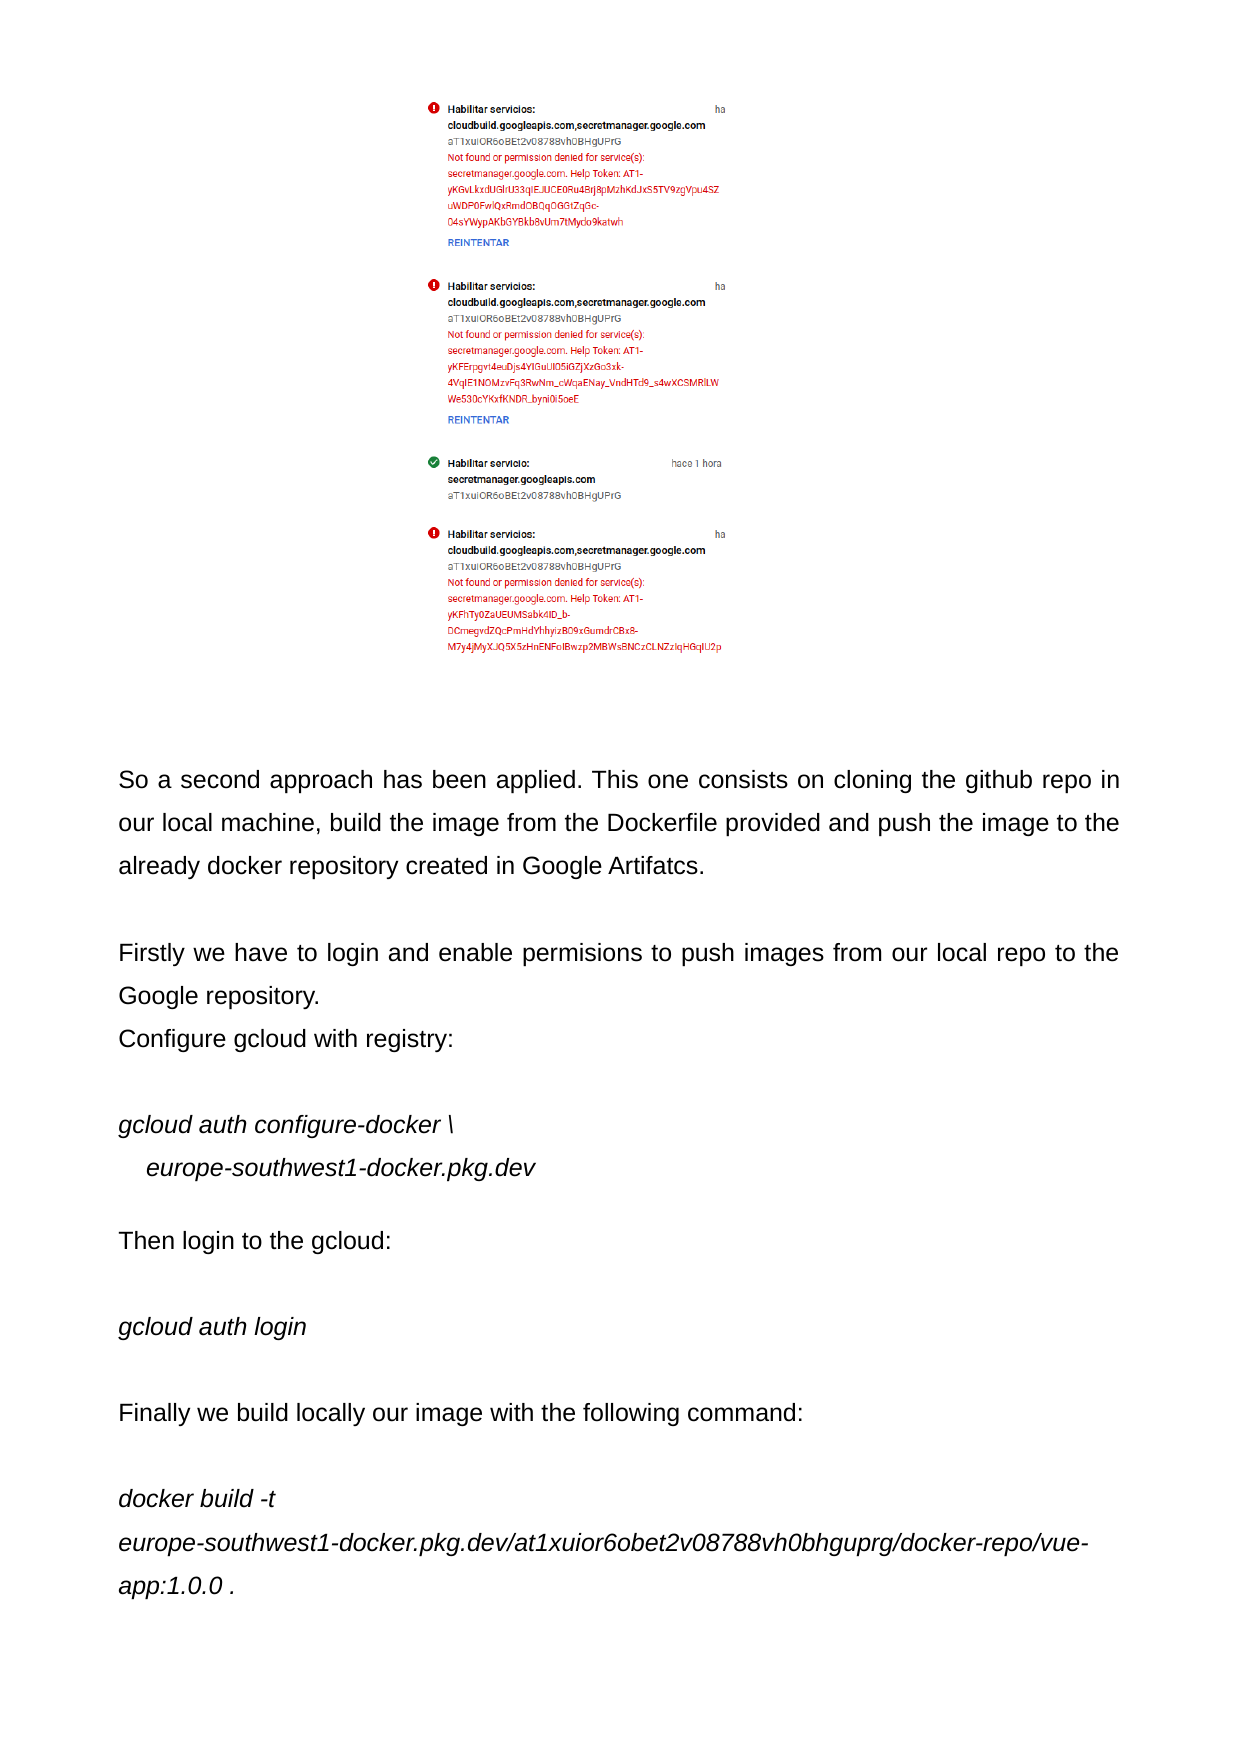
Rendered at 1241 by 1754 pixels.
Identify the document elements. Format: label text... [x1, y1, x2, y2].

text gcloud auth login [118, 1312, 1122, 1341]
text docker build -t europe-southwest1-docker.pkg.dev/at1xuior6obet2v08788vh0bhguprg/docker-repo/vue-app:1.0.0 . [118, 1484, 1122, 1599]
text Finally we build locally our image with the following command: [118, 1398, 1122, 1427]
picture [415, 90, 726, 654]
text europe-southwest1-docker.pkg.dev [118, 1153, 1122, 1182]
text Then login to the gcloud: [118, 1226, 1122, 1254]
text So a second approach has been applied. This one consists on cloning the github repo in our local machine, build the image from the Dockerfile provided and push the image to the already docker repository created in Google Artifatcs. [118, 765, 1122, 880]
text Firstly we have to login and enable permisions to push images from our local repo to the Google repository. [118, 937, 1122, 1009]
text Configure gcloud with registry: [118, 1024, 1122, 1052]
text gcloud auth configure-docker \ [118, 1110, 1122, 1139]
